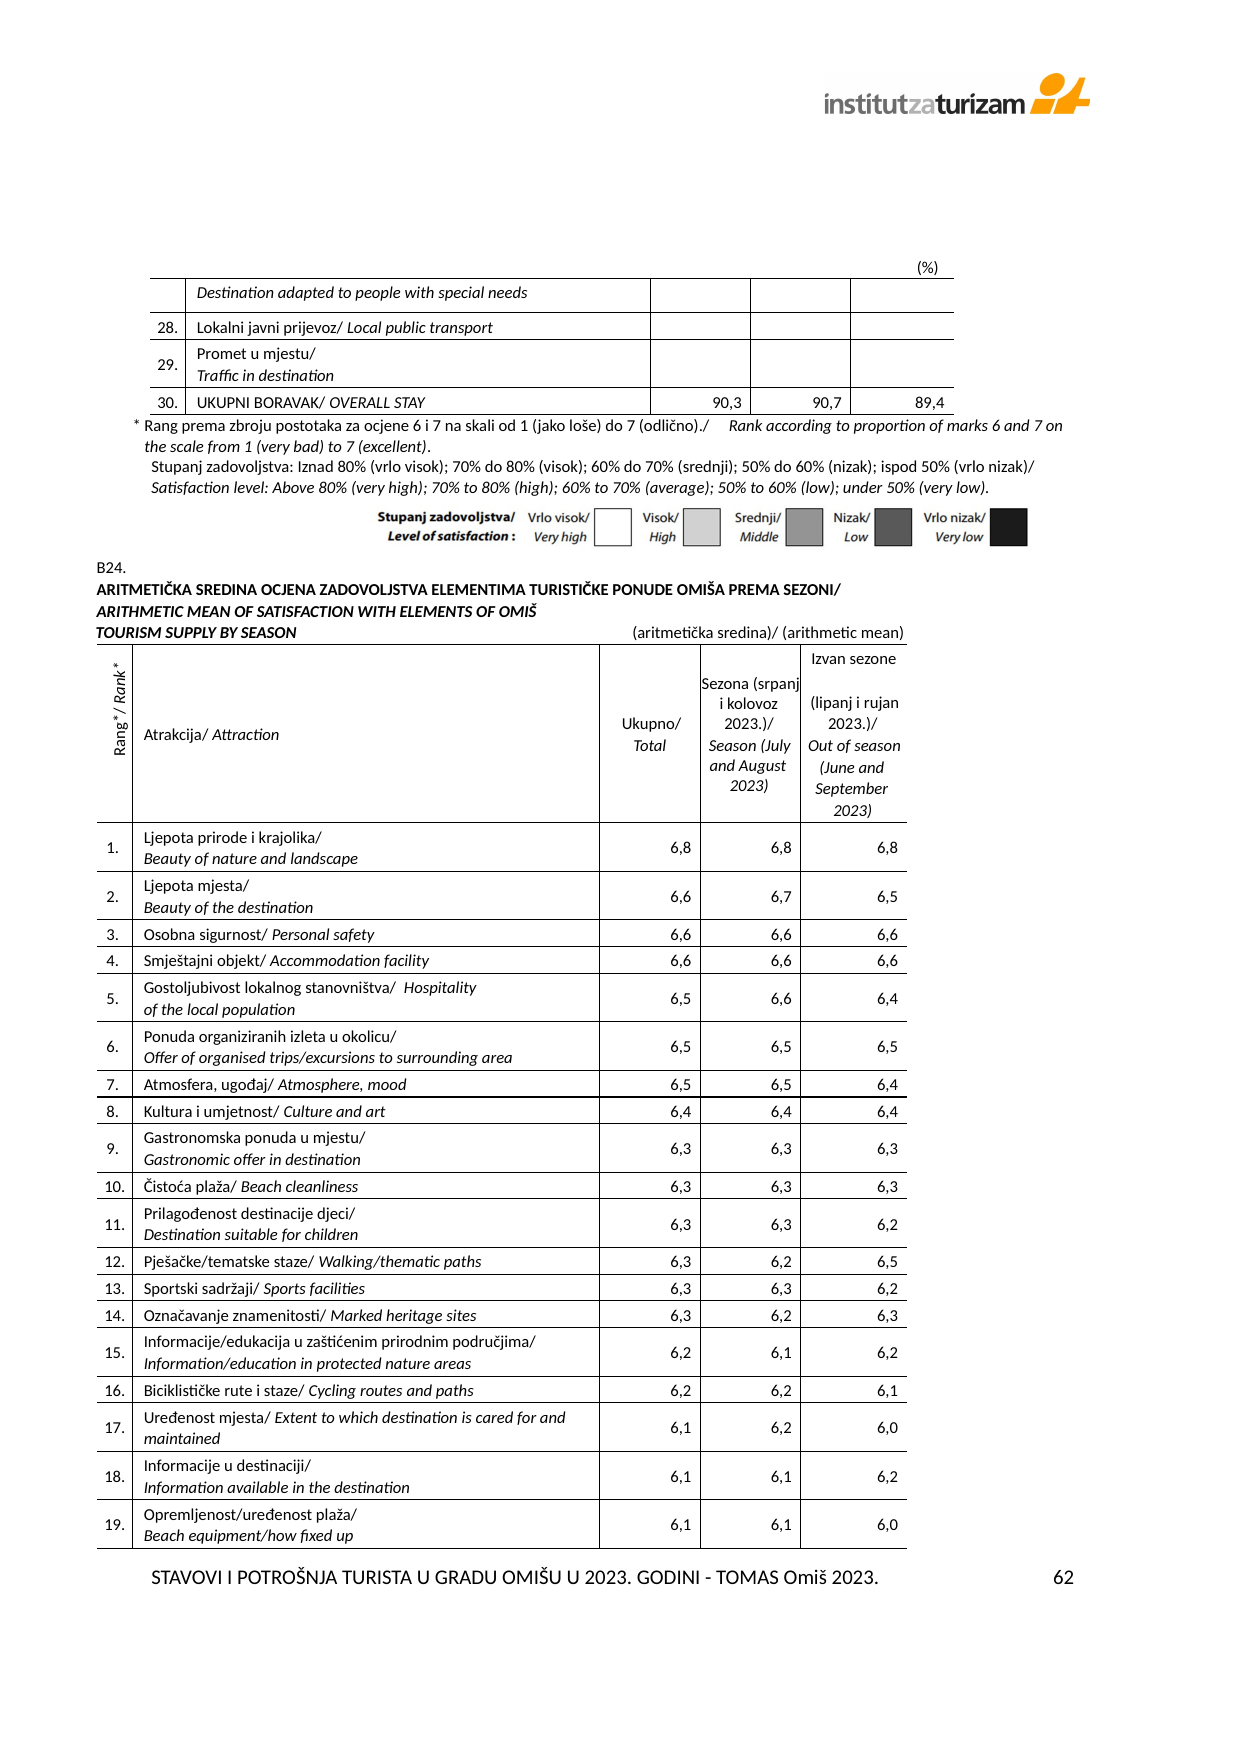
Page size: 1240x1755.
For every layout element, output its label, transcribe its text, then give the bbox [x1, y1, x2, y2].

table_cell [751, 279, 850, 312]
table_cell 3. [97, 920, 132, 946]
table_cell 6,3 [600, 1275, 700, 1300]
table_cell Gostoljubivost lokalnog stanovništva/ Hospitality of the local population [133, 974, 599, 1021]
table_cell 6,1 [600, 1500, 700, 1548]
table_cell 6,4 [801, 1071, 907, 1096]
table_cell 6,0 [801, 1500, 907, 1548]
table_cell 30. [150, 388, 185, 414]
table_cell 6,1 [600, 1452, 700, 1499]
table_cell Informacije/edukacija u zaštićenim prirodnim područjima/ Information/education in protected nature areas [133, 1328, 599, 1376]
table_cell 6,8 [801, 823, 907, 871]
table_cell Biciklističke rute i staze/ Cycling routes and paths [133, 1377, 599, 1402]
table_cell 6,4 [600, 1098, 700, 1123]
table_cell 37,0 [651, 340, 750, 387]
table_cell 6,4 [801, 974, 907, 1021]
table_cell Ponuda organiziranih izleta u okolicu/ Offer of organised trips/excursions to surrounding area [133, 1022, 599, 1069]
table_cell 90,7 [751, 388, 850, 414]
table_cell 6,8 [600, 823, 700, 871]
table_cell 6,3 [701, 1275, 800, 1300]
table_cell 1. [97, 823, 132, 871]
table_cell 6,4 [801, 1098, 907, 1123]
table_cell 6,3 [600, 1124, 700, 1172]
table_cell 6,6 [701, 974, 800, 1021]
table_cell Smještajni objekt/ Accommodation facility [133, 947, 599, 973]
table_cell Pješačke/tematske staze/ Walking/thematic paths [133, 1248, 599, 1273]
table_cell Kultura i umjetnost/ Culture and art [133, 1098, 599, 1123]
table_cell 6,5 [801, 1248, 907, 1273]
table_cell 6,3 [600, 1199, 700, 1247]
table_cell 6,2 [801, 1328, 907, 1376]
table_cell 6,1 [600, 1403, 700, 1451]
table_header [97, 645, 132, 822]
table_cell 8. [97, 1098, 132, 1123]
table_cell 6,6 [600, 920, 700, 946]
table_cell 89,4 [851, 388, 954, 414]
table_cell 90,3 [651, 388, 750, 414]
table_cell 6,2 [600, 1328, 700, 1376]
table_cell [150, 279, 185, 312]
table_cell UKUPNI BORAVAK/ OVERALL STAY [186, 388, 650, 414]
table_cell Čistoća plaža/ Beach cleanliness [133, 1173, 599, 1198]
table_cell 6,3 [701, 1199, 800, 1247]
table_cell 6,6 [600, 947, 700, 973]
list Rang prema zbroju postotaka za ocjene 6 i 7 na skali od 1 (jako loše) do 7 (odlično)./ Rank according to proportion of marks 6 and 7 on the scale from 1 (very bad) to 7 (excellent). [132, 415, 1079, 456]
table_cell Ljepota mjesta/ Beauty of the destination [133, 872, 599, 919]
table_cell [651, 279, 750, 312]
table_cell 49,9 [651, 313, 750, 339]
table_cell 18. [97, 1452, 132, 1499]
table_cell Promet u mjestu/ Traffic in destination [186, 340, 650, 387]
table_cell Informacije u destinaciji/ Information available in the destination [133, 1452, 599, 1499]
table_cell 6,5 [801, 872, 907, 919]
table_cell Sportski sadržaji/ Sports facilities [133, 1275, 599, 1300]
table_cell [851, 279, 954, 312]
table_header Sezona (srpanj i kolovoz 2023.)/ Season (July and August 2023) [701, 645, 800, 822]
table_cell 6,5 [600, 974, 700, 1021]
table_cell 5. [97, 974, 132, 1021]
table_cell 6,3 [801, 1301, 907, 1327]
table_cell 6,5 [600, 1022, 700, 1069]
text Stupanj zadovoljstva: Iznad 80% (vrlo visok); 70% do 80% (visok); 60% do 70% (srednji); 50% do 60% (nizak); ispod 50% (vrlo nizak)/ Satisfaction level: Above 80% (very high); 70% to 80% (high); 60% to 70% (average); 50% to 60% (low); under 50% (very low). [151, 457, 1079, 498]
table_cell 15. [97, 1328, 132, 1376]
table_cell 6,7 [701, 872, 800, 919]
table_cell 6,3 [801, 1124, 907, 1172]
table_cell 6,1 [701, 1452, 800, 1499]
table_cell 7. [97, 1071, 132, 1096]
table_cell 50,0 [751, 313, 850, 339]
table_cell Uređenost mjesta/ Extent to which destination is cared for and maintained [133, 1403, 599, 1451]
table_cell 6,1 [701, 1500, 800, 1548]
table_cell 6,2 [701, 1403, 800, 1451]
table_cell 6,3 [701, 1173, 800, 1198]
table_cell 6,1 [801, 1377, 907, 1402]
table_cell 6,1 [701, 1328, 800, 1376]
table_cell Destination adapted to people with special needs [186, 279, 650, 312]
table_cell Označavanje znamenitosti/ Marked heritage sites [133, 1301, 599, 1327]
text ARITMETIČKA SREDINA OCJENA ZADOVOLJSTVA ELEMENTIMA TURISTIČKE PONUDE OMIŠA PREMA SEZONI/ [96, 579, 1079, 599]
table_cell 6,2 [801, 1452, 907, 1499]
table_cell Opremljenost/uređenost plaža/ Beach equipment/how fixed up [133, 1500, 599, 1548]
table_cell 6,2 [801, 1275, 907, 1300]
table_cell 36,6 [851, 340, 954, 387]
table_cell 6,2 [701, 1248, 800, 1273]
table_cell 2. [97, 872, 132, 919]
text TOURISM SUPPLY BY SEASON (aritmetička sredina)/ (arithmetic mean) [95, 622, 1079, 643]
table_cell 6,0 [801, 1403, 907, 1451]
table_cell Atmosfera, ugođaj/ Atmosphere, mood [133, 1071, 599, 1096]
table_cell 6. [97, 1022, 132, 1069]
table_cell 6,5 [801, 1022, 907, 1069]
table_cell 29. [150, 340, 185, 387]
table_cell 6,3 [600, 1248, 700, 1273]
table_cell 9. [97, 1124, 132, 1172]
table_cell 6,2 [701, 1377, 800, 1402]
table_cell 6,5 [701, 1071, 800, 1096]
table_cell 6,8 [701, 823, 800, 871]
table_cell 6,6 [600, 872, 700, 919]
table_cell 6,6 [701, 947, 800, 973]
table_cell 4. [97, 947, 132, 973]
text ARITHMETIC MEAN OF SATISFACTION WITH ELEMENTS OF OMIŠ [96, 601, 1079, 621]
table_cell 6,4 [701, 1098, 800, 1123]
table_cell 13. [97, 1275, 132, 1300]
table_cell 6,2 [701, 1301, 800, 1327]
table_cell 49,8 [851, 313, 954, 339]
table_cell 28. [150, 313, 185, 339]
table_cell 11. [97, 1199, 132, 1247]
table_cell 19. [97, 1500, 132, 1548]
table_cell 16. [97, 1377, 132, 1402]
table_cell 17. [97, 1403, 132, 1451]
table_cell 6,3 [600, 1301, 700, 1327]
table_header Ukupno/ Total [600, 645, 700, 822]
table_cell 6,6 [701, 920, 800, 946]
table_cell 6,2 [801, 1199, 907, 1247]
table_cell 37,2 [751, 340, 850, 387]
table_cell 6,6 [801, 920, 907, 946]
table_cell Prilagođenost destinacije djeci/ Destination suitable for children [133, 1199, 599, 1247]
table_header Izvan sezone (lipanj i rujan 2023.)/ Out of season (June and September 2023) [801, 645, 907, 822]
table_cell 6,5 [701, 1022, 800, 1069]
table_cell Gastronomska ponuda u mjestu/ Gastronomic offer in destination [133, 1124, 599, 1172]
table_cell 14. [97, 1301, 132, 1327]
table_cell 6,3 [600, 1173, 700, 1198]
table_cell Lokalni javni prijevoz/ Local public transport [186, 313, 650, 339]
text B24. [96, 558, 1079, 578]
table_cell Ljepota prirode i krajolika/ Beauty of nature and landscape [133, 823, 599, 871]
table_cell 10. [97, 1173, 132, 1198]
table_cell 6,3 [801, 1173, 907, 1198]
table_cell 6,5 [600, 1071, 700, 1096]
table_cell 12. [97, 1248, 132, 1273]
table_cell 6,3 [701, 1124, 800, 1172]
table_cell Osobna sigurnost/ Personal safety [133, 920, 599, 946]
table_cell 6,6 [801, 947, 907, 973]
table_cell 6,2 [600, 1377, 700, 1402]
table_header Atrakcija/ Attraction [133, 645, 599, 822]
